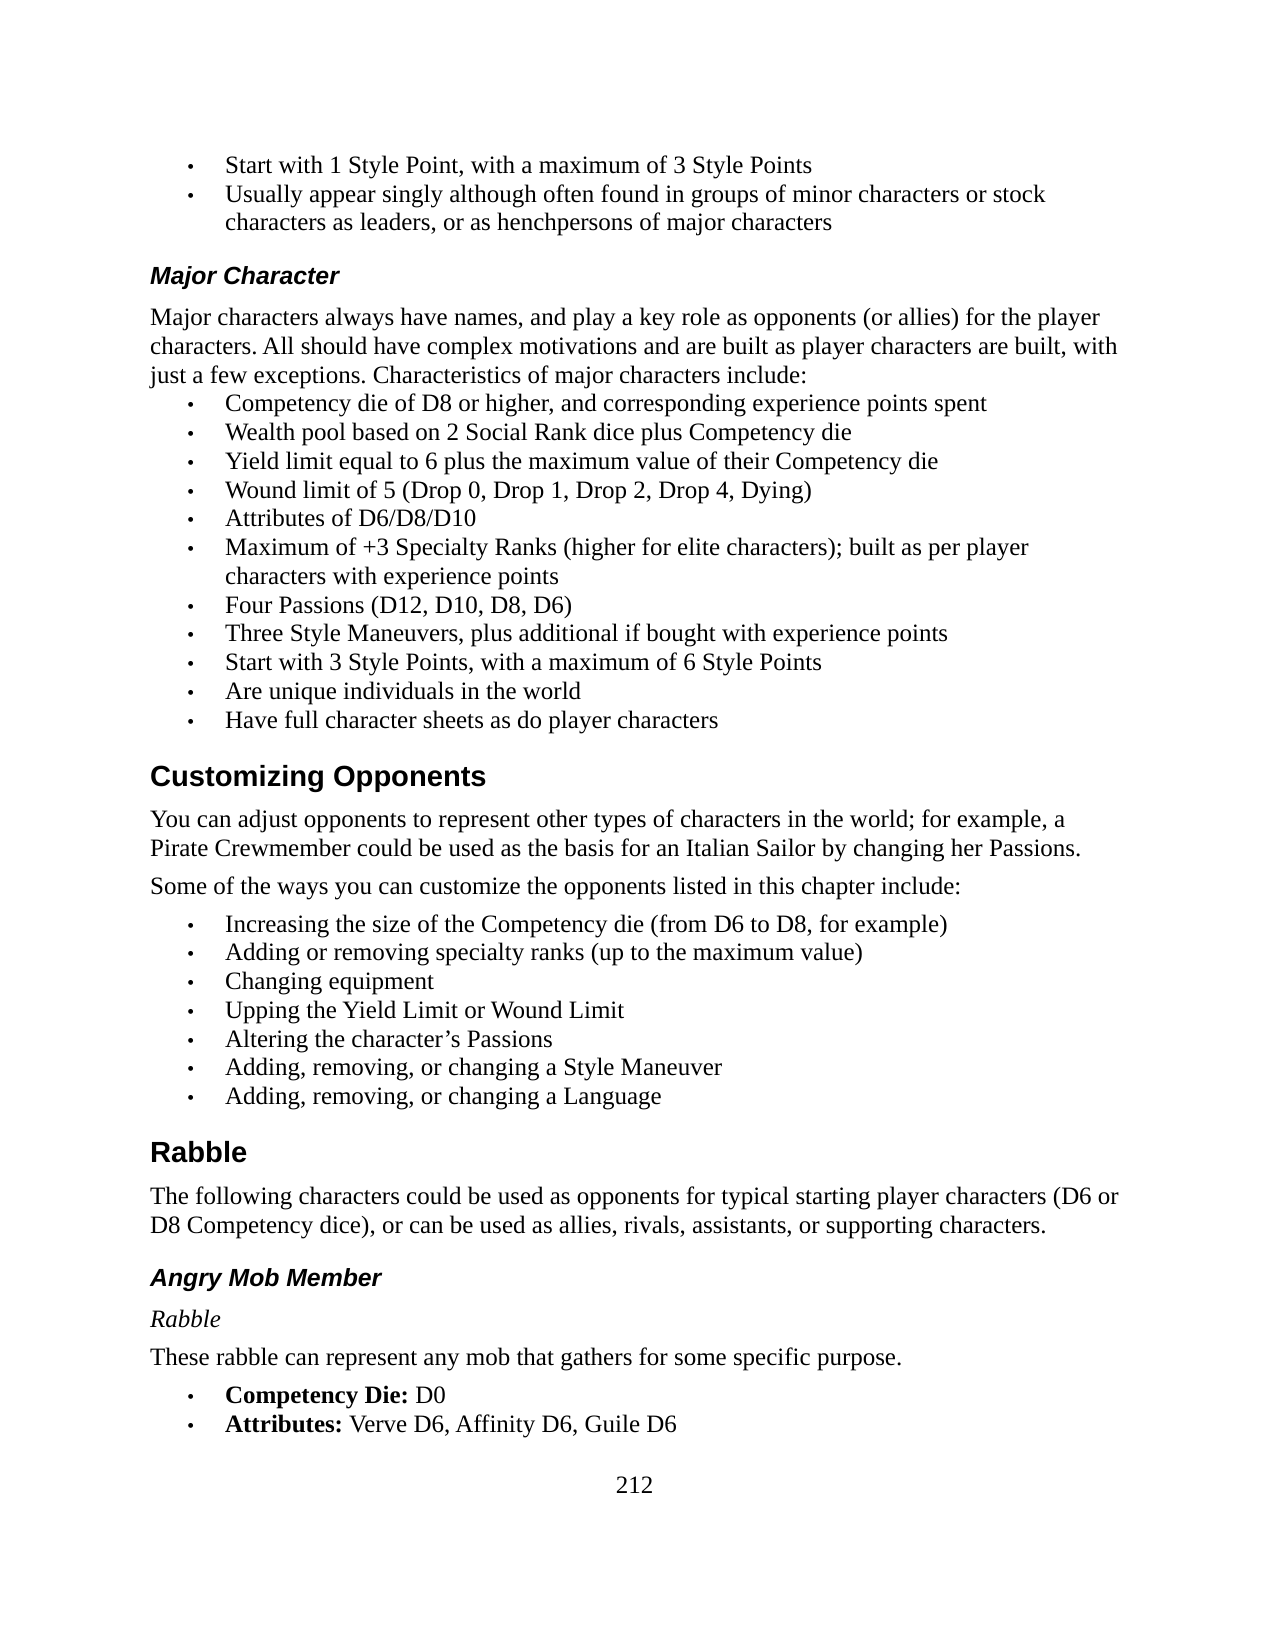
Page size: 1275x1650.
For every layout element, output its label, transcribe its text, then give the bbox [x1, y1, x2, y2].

list Upping the Yield Limit or Wound Limit [187, 995, 1125, 1024]
list Wound limit of 5 (Drop 0, Drop 1, Drop 2, Drop 4, Dying) [187, 475, 1125, 503]
text You can adjust opponents to represent other types of characters in the world; for example, a Pirate Crewmember could be used as the basis for an Italian Sailor by changing her Passions. [150, 804, 1125, 862]
text Rabble [150, 1304, 1125, 1333]
list Have full character sheets as do player characters [187, 705, 1125, 733]
list Increasing the size of the Competency die (from D6 to D8, for example) [187, 909, 1125, 937]
list Yield limit equal to 6 plus the maximum value of their Competency die [187, 446, 1125, 475]
list Four Passions (D12, D10, D8, D6) [187, 590, 1125, 618]
list Adding, removing, or changing a Language [187, 1081, 1125, 1110]
list Are unique individuals in the world [187, 676, 1125, 705]
list Changing equipment [187, 966, 1125, 995]
subtitle Angry Mob Member [150, 1263, 1125, 1292]
list Adding, removing, or changing a Style Maneuver [187, 1052, 1125, 1081]
list Usually appear singly although often found in groups of minor characters or stock characters as leaders, or as henchpersons of major characters [187, 179, 1125, 236]
list Attributes: Verve D6, Affinity D6, Guile D6 [187, 1409, 1125, 1437]
list Altering the character’s Passions [187, 1024, 1125, 1052]
text The following characters could be used as opponents for typical starting player characters (D6 or D8 Competency dice), or can be used as allies, rivals, assistants, or supporting characters. [150, 1181, 1125, 1238]
text Some of the ways you can customize the opponents listed in this chapter include: [150, 871, 1125, 900]
text These rabble can represent any mob that gathers for some specific purpose. [150, 1342, 1125, 1371]
list Adding or removing specialty ranks (up to the maximum value) [187, 937, 1125, 966]
list Start with 3 Style Points, with a maximum of 6 Style Points [187, 647, 1125, 676]
list Maximum of +3 Specialty Ranks (higher for elite characters); built as per player characters with experience points [187, 532, 1125, 590]
list Wealth pool based on 2 Social Rank dice plus Competency die [187, 417, 1125, 446]
list Competency die of D8 or higher, and corresponding experience points spent [187, 388, 1125, 417]
subtitle Customizing Opponents [150, 758, 1125, 792]
subtitle Rabble [150, 1135, 1125, 1168]
subtitle Major Character [150, 261, 1125, 290]
list Competency Die: D0 [187, 1380, 1125, 1409]
list Start with 1 Style Point, with a maximum of 3 Style Points [187, 150, 1125, 179]
list Attributes of D6/D8/D10 [187, 503, 1125, 532]
text Major characters always have names, and play a key role as opponents (or allies) for the player characters. All should have complex motivations and are built as player characters are built, with just a few exceptions. Characteristics of major characters include: [150, 302, 1125, 388]
list Three Style Maneuvers, plus additional if bought with experience points [187, 618, 1125, 647]
